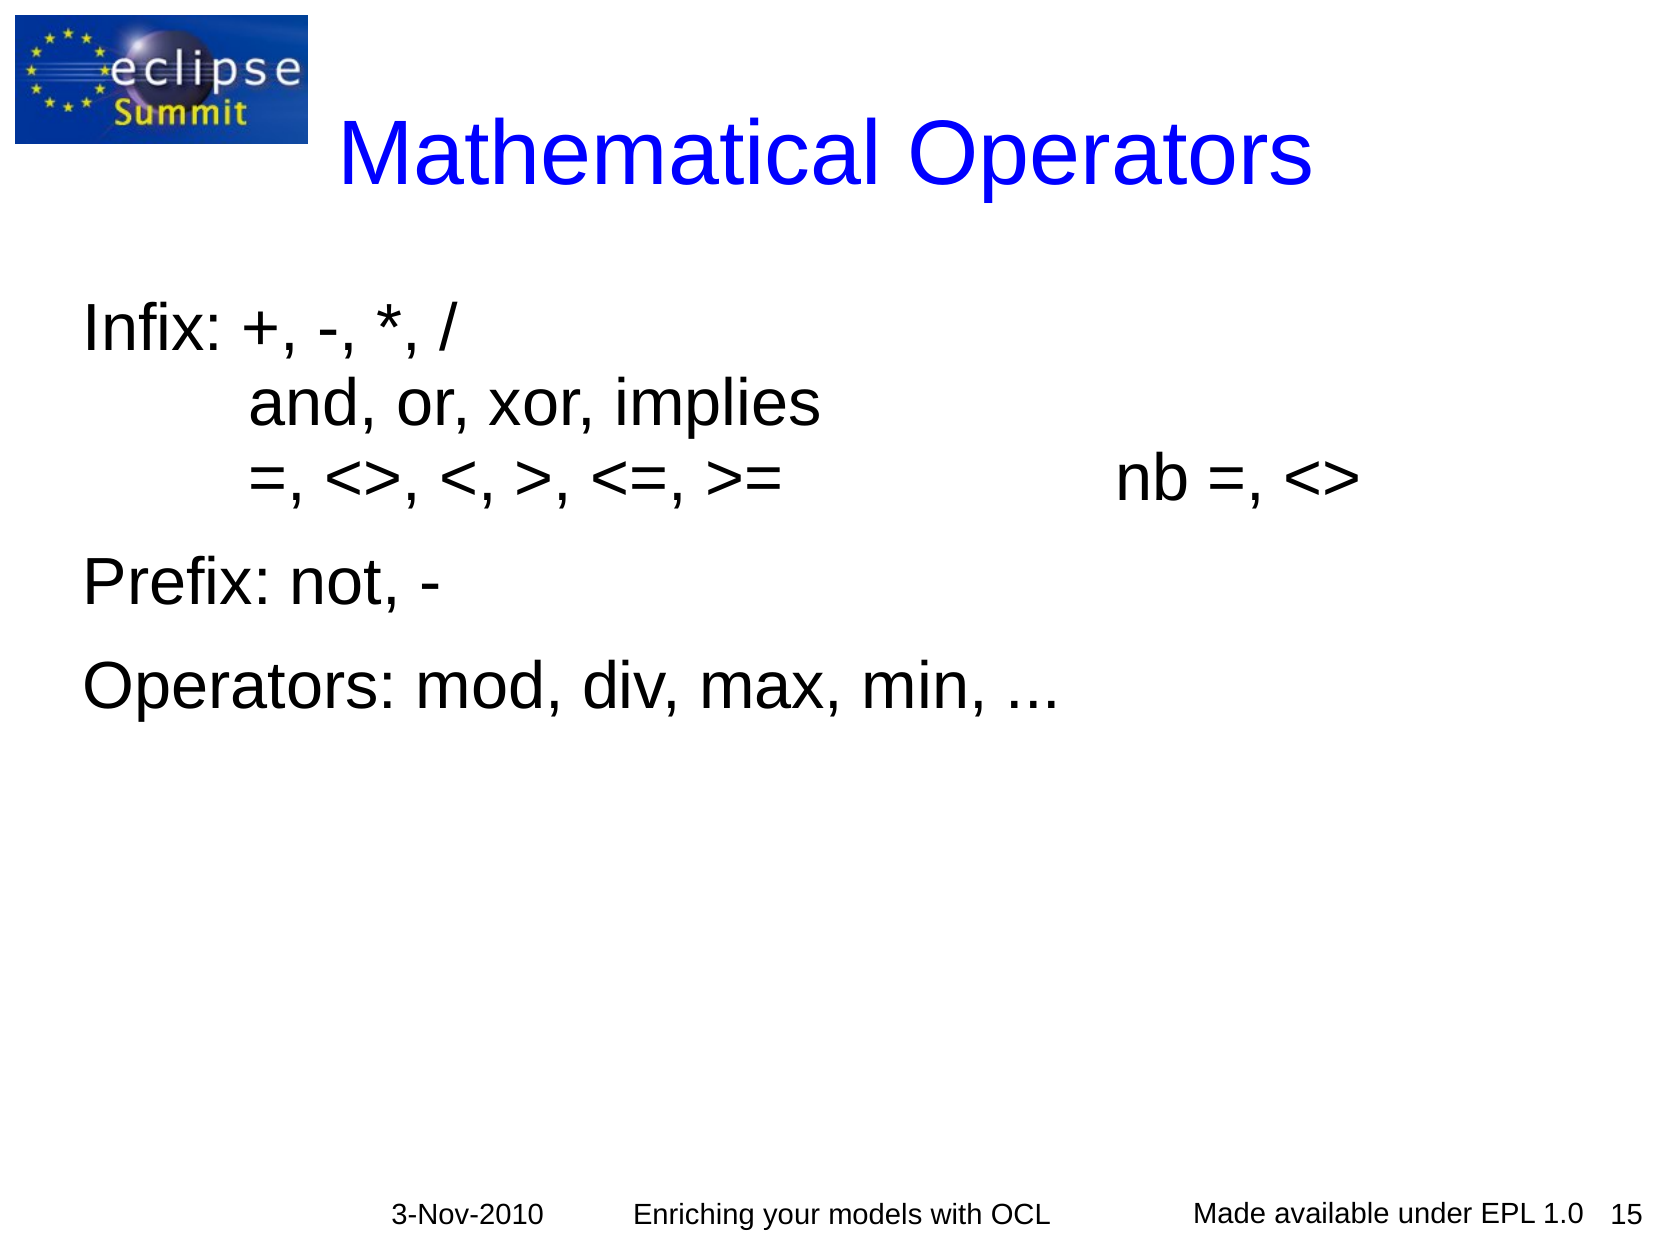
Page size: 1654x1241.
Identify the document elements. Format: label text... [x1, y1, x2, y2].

title Mathematical Operators [82, 56, 1571, 250]
picture [15, 15, 308, 144]
list Infix: +, -, *, / and, or, xor, implies =, <>, <, >, <=, >= nb =, <> Prefix: not, - Operators: mod, div, max, min, ... [82, 290, 1571, 1094]
